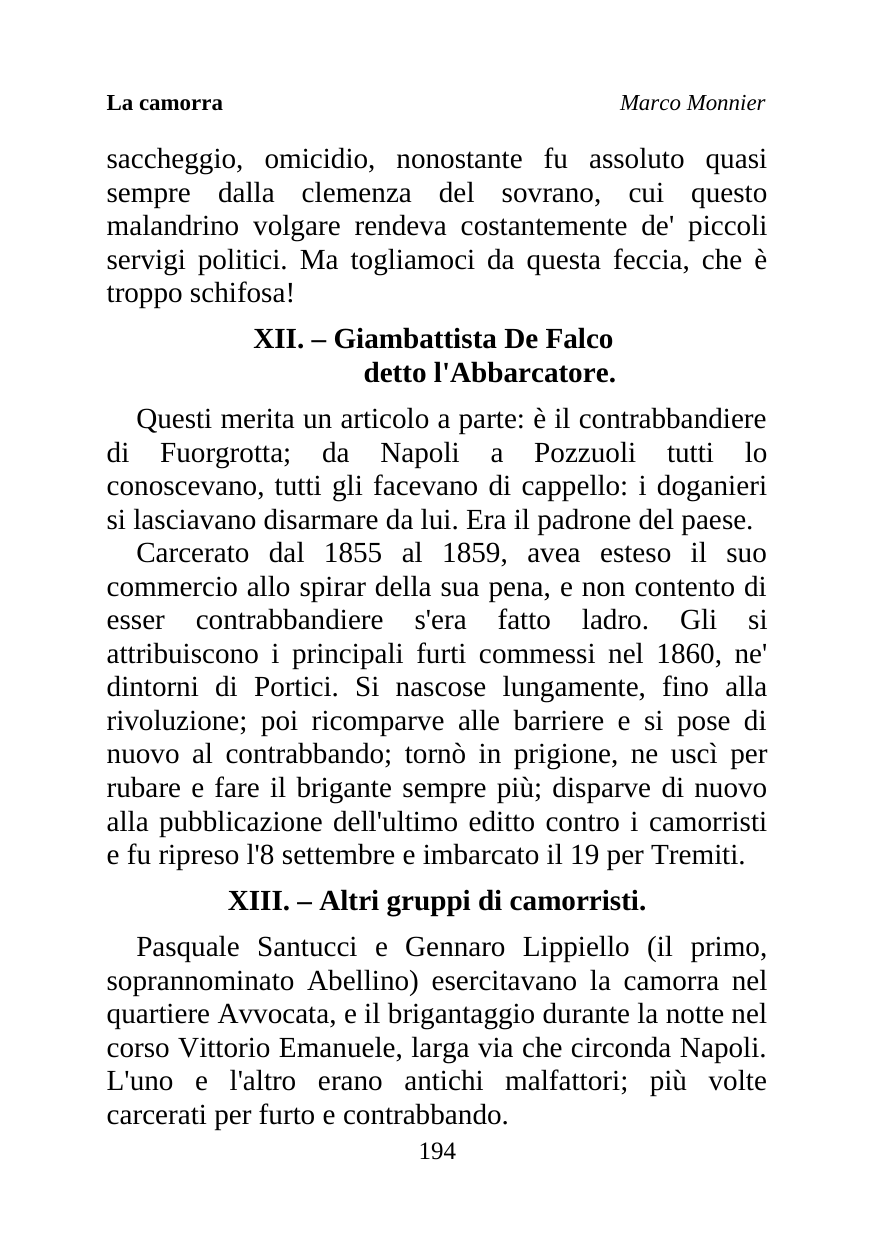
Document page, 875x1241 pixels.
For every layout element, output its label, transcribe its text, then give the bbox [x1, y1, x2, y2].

text Pasquale Santucci e Gennaro Lippiello (il primo, soprannominato Abellino) esercitavano la camorra nel quartiere Avvocata, e il brigantaggio durante la notte nel corso Vittorio Emanuele, larga via che circonda Napoli. L'uno e l'altro erano antichi malfattori; più volte carcerati per furto e contrabbando. [106, 929, 768, 1131]
text Questi merita un articolo a parte: è il contrabbandiere di Fuorgrotta; da Napoli a Pozzuoli tutti lo conoscevano, tutti gli facevano di cappello: i doganieri si lasciavano disarmare da lui. Era il padrone del paese. [106, 401, 768, 535]
text saccheggio, omicidio, nonostante fu assoluto quasi sempre dalla clemenza del sovrano, cui questo malandrino volgare rendeva costantemente de' piccoli servigi politici. Ma togliamoci da questa feccia, che è troppo schifosa! [106, 141, 768, 309]
subtitle XIII. – Altri gruppi di camorristi. [106, 883, 768, 917]
subtitle XII. – Giambattista De Falco detto l'Abbarcatore. [106, 322, 768, 389]
text Carcerato dal 1855 al 1859, avea esteso il suo commercio allo spirar della sua pena, e non contento di esser contrabbandiere s'era fatto ladro. Gli si attribuiscono i principali furti commessi nel 1860, ne' dintorni di Portici. Si nascose lungamente, fino alla rivoluzione; poi ricomparve alle barriere e si pose di nuovo al contrabbando; tornò in prigione, ne uscì per rubare e fare il brigante sempre più; disparve di nuovo alla pubblicazione dell'ultimo editto contro i camorristi e fu ripreso l'8 settembre e imbarcato il 19 per Tremiti. [106, 535, 768, 871]
